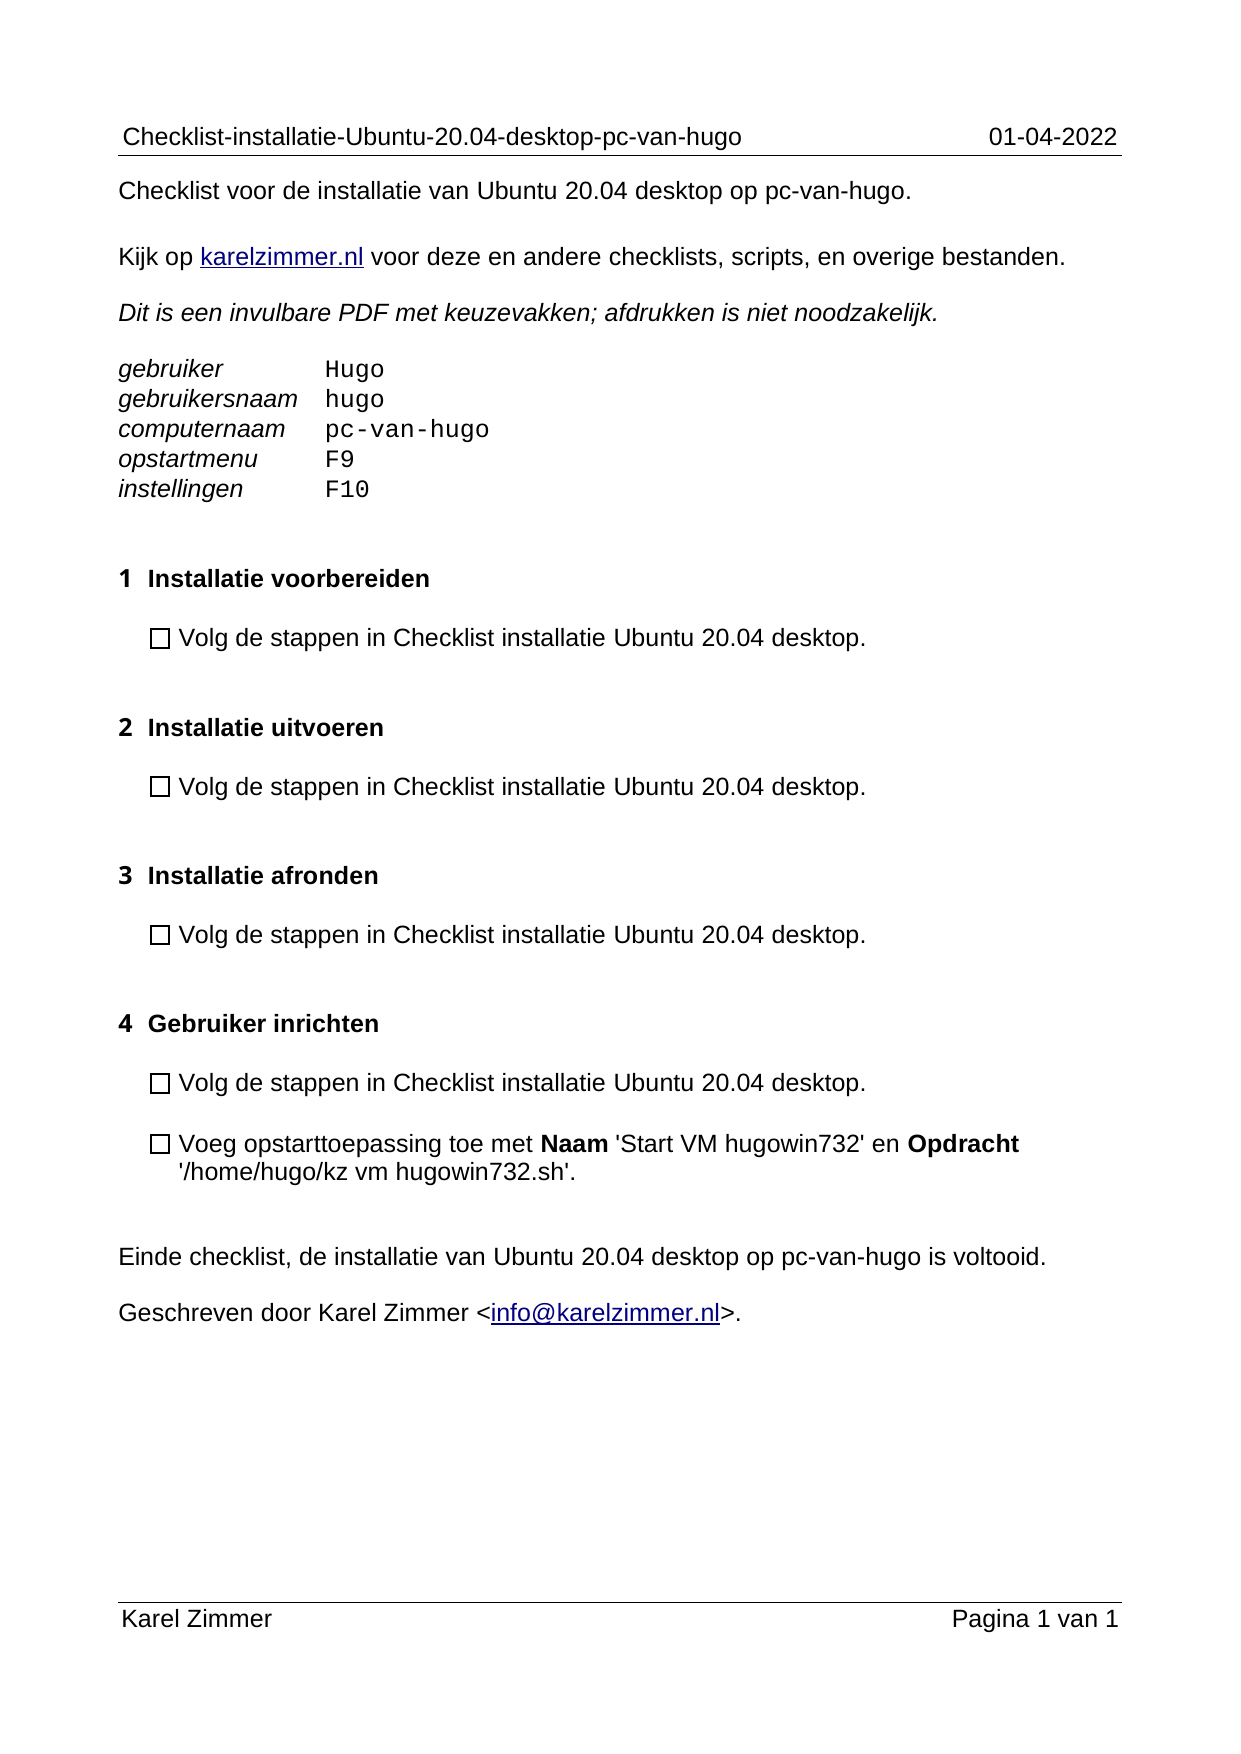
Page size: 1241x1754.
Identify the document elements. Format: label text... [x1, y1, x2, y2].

text Checklist voor de installatie van Ubuntu 20.04 desktop op pc-van-hugo. [118, 177, 1122, 205]
list Installatie voorbereiden [118, 561, 1122, 595]
table_cell [177, 1099, 1120, 1129]
text Dit is een invulbare PDF met keuzevakken; afdrukken is niet noodzakelijk. [118, 299, 1122, 327]
table_cell [141, 1099, 177, 1129]
text gebruiker Hugo [118, 355, 1122, 385]
text Einde checklist, de installatie van Ubuntu 20.04 desktop op pc-van-hugo is voltooid. Geschreven door Karel Zimmer <info@karelzimmer.nl>. [118, 1243, 1122, 1327]
table_header [141, 1068, 177, 1098]
text Kijk op karelzimmer.nl voor deze en andere checklists, scripts, en overige bestanden. [118, 243, 1122, 271]
table_header [141, 623, 177, 653]
text opstartmenu F9 [118, 445, 1122, 475]
list Installatie afronden [118, 858, 1122, 892]
table_header Volg de stappen in Checklist installatie Ubuntu 20.04 desktop. [177, 623, 1120, 653]
text instellingen F10 [118, 475, 1122, 505]
table_header [141, 772, 177, 802]
table_header [141, 920, 177, 950]
table_cell Voeg opstarttoepassing toe met Naam 'Start VM hugowin732' en Opdracht '/home/hugo/kz vm hugowin732.sh'. [177, 1129, 1120, 1187]
table_header Volg de stappen in Checklist installatie Ubuntu 20.04 desktop. [177, 920, 1120, 950]
list Installatie uitvoeren [118, 709, 1122, 743]
table_header Volg de stappen in Checklist installatie Ubuntu 20.04 desktop. [177, 1068, 1120, 1098]
text gebruikersnaam hugo [118, 385, 1122, 415]
table_cell [141, 1129, 177, 1187]
list Gebruiker inrichten [118, 1006, 1122, 1040]
text computernaam pc-van-hugo [118, 415, 1122, 445]
table_header Volg de stappen in Checklist installatie Ubuntu 20.04 desktop. [177, 772, 1120, 802]
